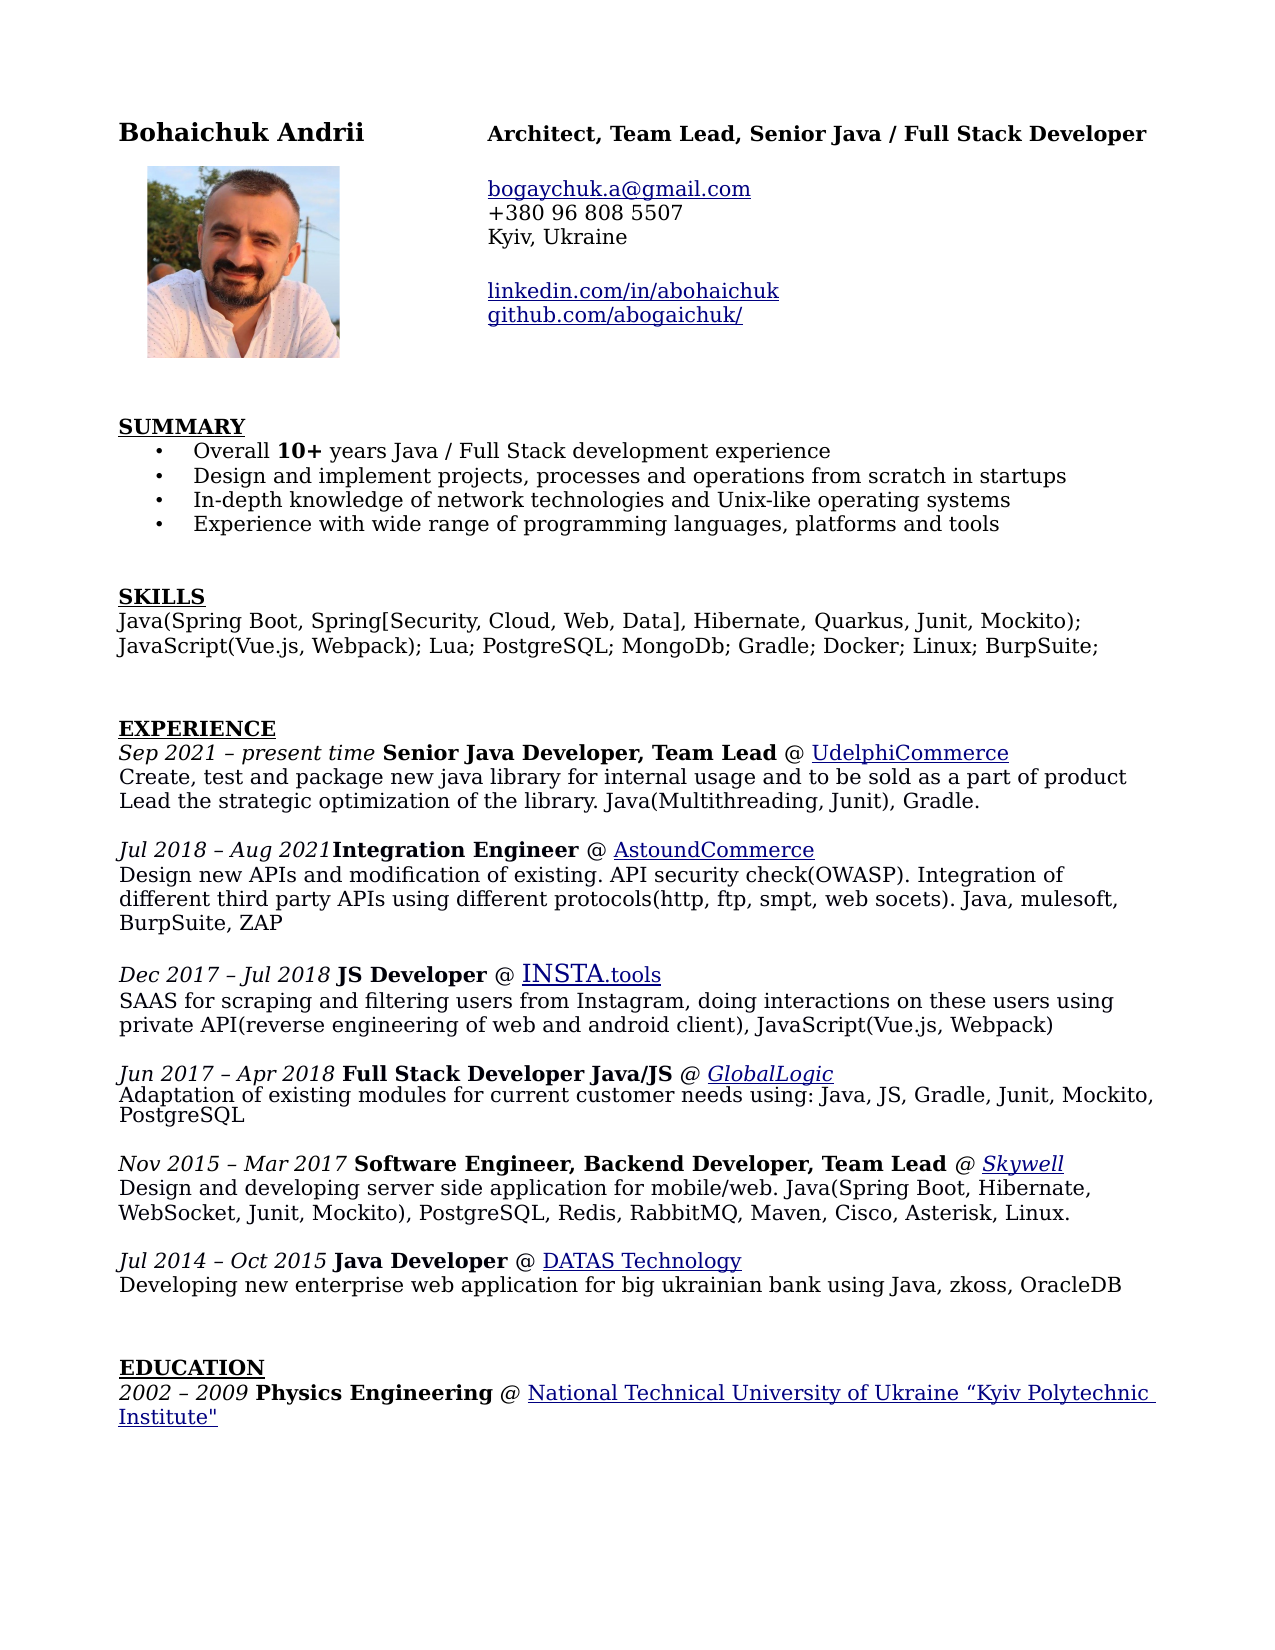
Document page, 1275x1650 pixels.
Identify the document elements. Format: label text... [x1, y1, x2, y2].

text Jul 2014 – Oct 2015 Java Developer @ DATAS Technology [118, 1249, 1157, 1273]
text [118, 279, 147, 303]
text +380 96 808 5507 [340, 201, 1157, 225]
text Dec 2017 – Jul 2018 JS Developer @ INSTA.tools [119, 960, 1157, 989]
text bogaychuk.a@gmail.com [340, 177, 1157, 201]
text Developing new enterprise web application for big ukrainian bank using Java, zkoss, OracleDB [118, 1273, 1157, 1298]
text SKILLS [118, 585, 1157, 609]
text Kyiv, Ukraine [340, 225, 1157, 249]
text Lead the strategic optimization of the library. Java(Multithreading, Junit), Gradle. [119, 789, 1157, 814]
list In-depth knowledge of network technologies and Unix-like operating systems [156, 488, 1157, 512]
text [118, 303, 147, 327]
text [118, 201, 147, 225]
text Design and developing server side application for mobile/web. Java(Spring Boot, Hibernate, WebSocket, Junit, Mockito), PostgreSQL, Redis, RabbitMQ, Maven, Cisco, Asterisk, Linux. [118, 1176, 1157, 1225]
text Jul 2018 – Aug 2021Integration Engineer @ AstoundCommerce [119, 838, 1157, 863]
text Jun 2017 – Apr 2018 Full Stack Developer Java/JS @ GlobalLogic [119, 1062, 1157, 1086]
text Sep 2021 – present time Senior Java Developer, Team Lead @ UdelphiCommerce [118, 741, 1157, 765]
list Experience with wide range of programming languages, platforms and tools [156, 512, 1157, 536]
text Create, test and package new java library for internal usage and to be sold as a part of product [119, 765, 1157, 789]
text EDUCATION [118, 1356, 1157, 1381]
text SUMMARY [118, 415, 1157, 439]
text Adaptation of existing modules for current customer needs using: Java, JS, Gradle, Junit, Mockito, PostgreSQL [119, 1086, 1157, 1127]
text 2002 – 2009 Physics Engineering @ National Technical University of Ukraine “Kyiv Polytechnic Institute" [118, 1381, 1157, 1429]
text Design new APIs and modification of existing. API security check(OWASP). Integration of different third party APIs using different protocols(http, ftp, smpt, web socets). Java, mulesoft, BurpSuite, ZAP [119, 863, 1157, 935]
text SAAS for scraping and filtering users from Instagram, doing interactions on these users using private API(reverse engineering of web and android client), JavaScript(Vue.js, Webpack) [119, 989, 1157, 1037]
text Nov 2015 – Mar 2017 Software Engineer, Backend Developer, Team Lead @ Skywell [118, 1152, 1157, 1176]
text EXPERIENCE [118, 716, 1157, 741]
text Java(Spring Boot, Spring[Security, Cloud, Web, Data], Hibernate, Quarkus, Junit, Mockito); JavaScript(Vue.js, Webpack); Lua; PostgreSQL; MongoDb; Gradle; Docker; Linux; BurpSuite; [118, 609, 1157, 658]
list Design and implement projects, processes and operations from scratch in startups [156, 464, 1157, 488]
text linkedin.com/in/abohaichuk [340, 279, 1157, 303]
text github.com/abogaichuk/ [340, 303, 1157, 327]
text [118, 177, 147, 201]
text [118, 225, 147, 249]
list Overall 10+ years Java / Full Stack development experience [156, 439, 1157, 464]
text Bohaichuk Andrii Architect, Team Lead, Senior Java / Full Stack Developer [118, 118, 1157, 147]
picture [147, 166, 340, 358]
